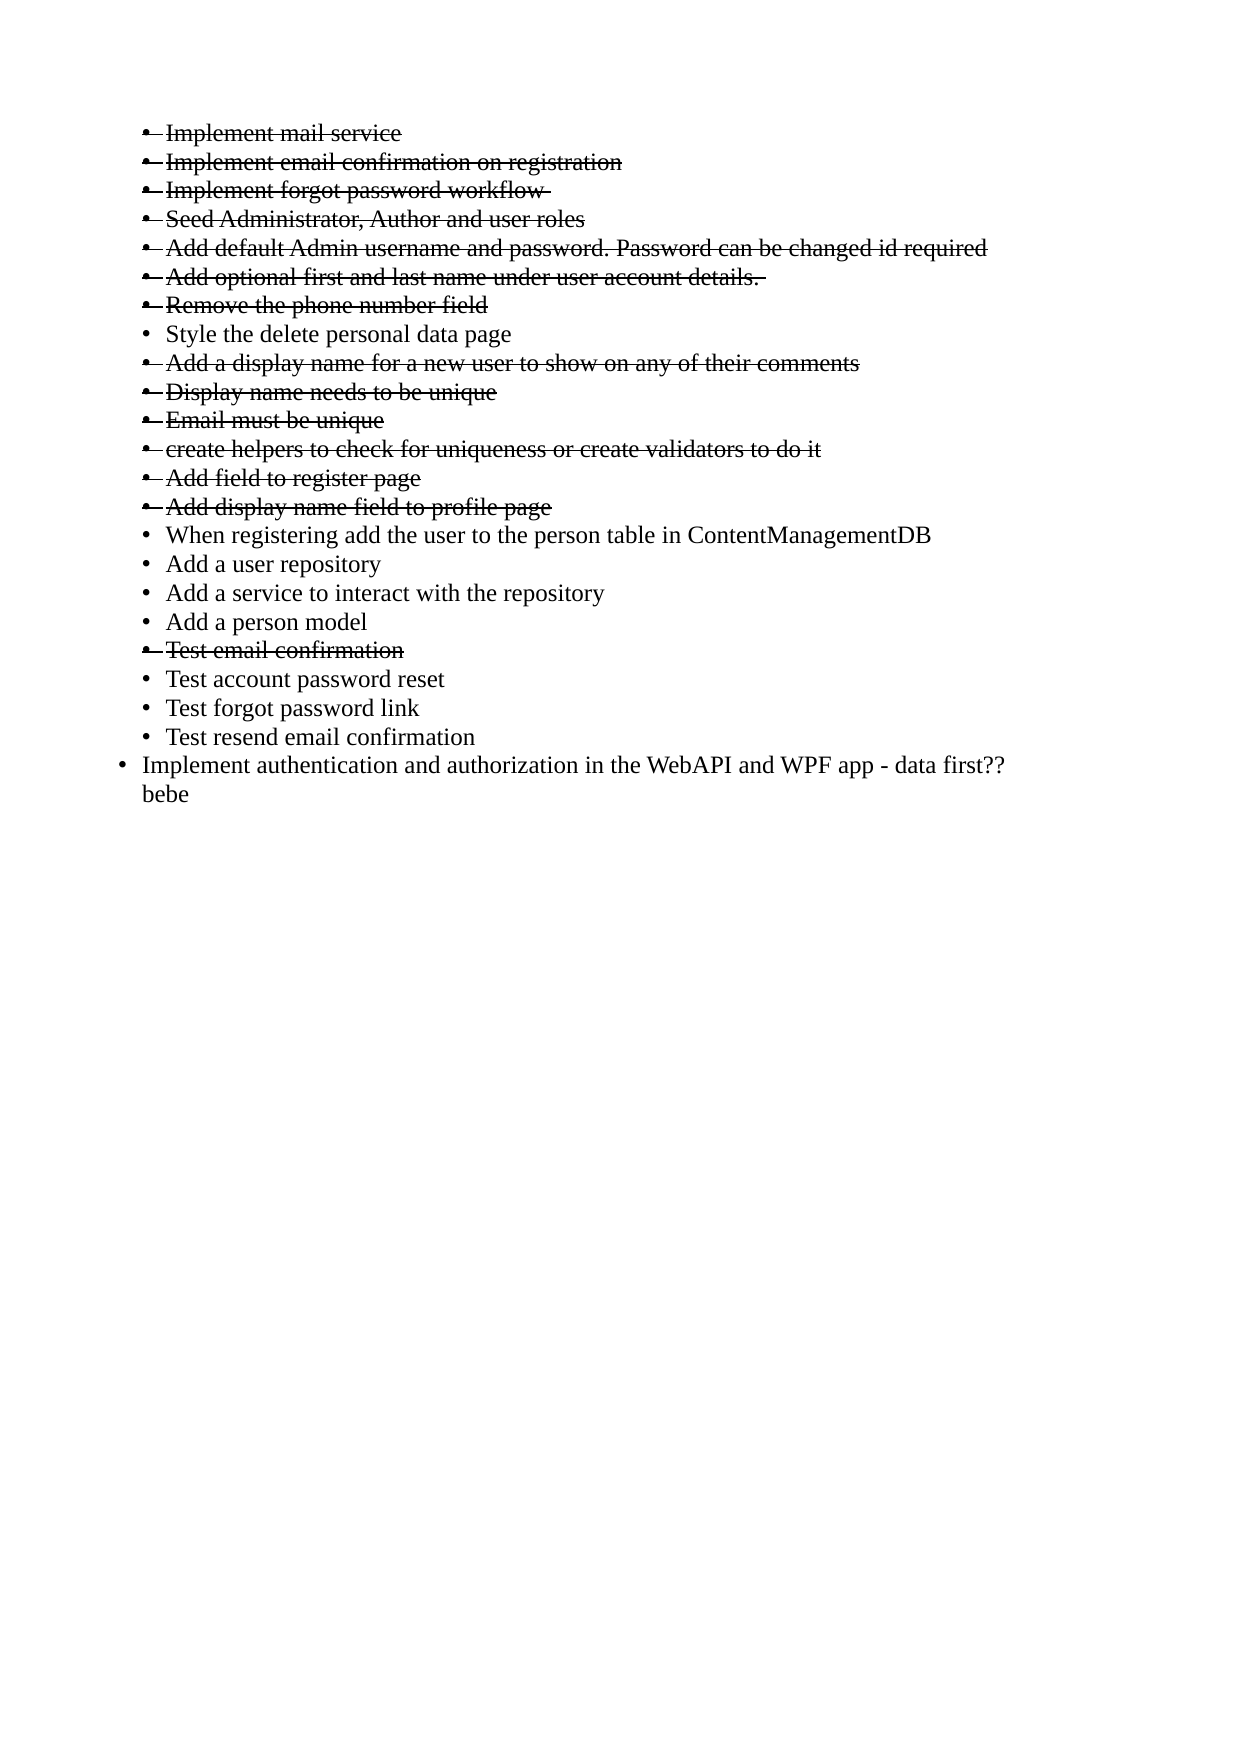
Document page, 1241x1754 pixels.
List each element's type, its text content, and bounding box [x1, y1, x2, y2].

list Implement mail service [142, 118, 1122, 147]
list Test forgot password link [142, 693, 1122, 722]
list Test resend email confirmation [142, 722, 1122, 751]
list Email must be unique [142, 406, 1122, 434]
list Add a person model [142, 607, 1122, 636]
list Test account password reset [142, 664, 1122, 693]
list create helpers to check for uniqueness or create validators to do it [142, 434, 1122, 463]
list Add display name field to profile page [142, 492, 1122, 521]
list bebe [118, 779, 1122, 808]
list Implement email confirmation on registration [142, 147, 1122, 176]
list Seed Administrator, Author and user roles [142, 204, 1122, 233]
list When registering add the user to the person table in ContentManagementDB [142, 521, 1122, 549]
list Style the delete personal data page [142, 319, 1122, 348]
list Add a display name for a new user to show on any of their comments [142, 348, 1122, 377]
list Add field to register page [142, 463, 1122, 492]
list Display name needs to be unique [142, 377, 1122, 406]
list Implement authentication and authorization in the WebAPI and WPF app - data first?? [118, 751, 1122, 779]
list Add optional first and last name under user account details. [142, 262, 1122, 291]
list Test email confirmation [142, 636, 1122, 664]
list Add default Admin username and password. Password can be changed id required [142, 233, 1122, 262]
list Implement forgot password workflow [142, 176, 1122, 204]
list Add a service to interact with the repository [142, 578, 1122, 607]
list Add a user repository [142, 549, 1122, 578]
list Remove the phone number field [142, 291, 1122, 319]
